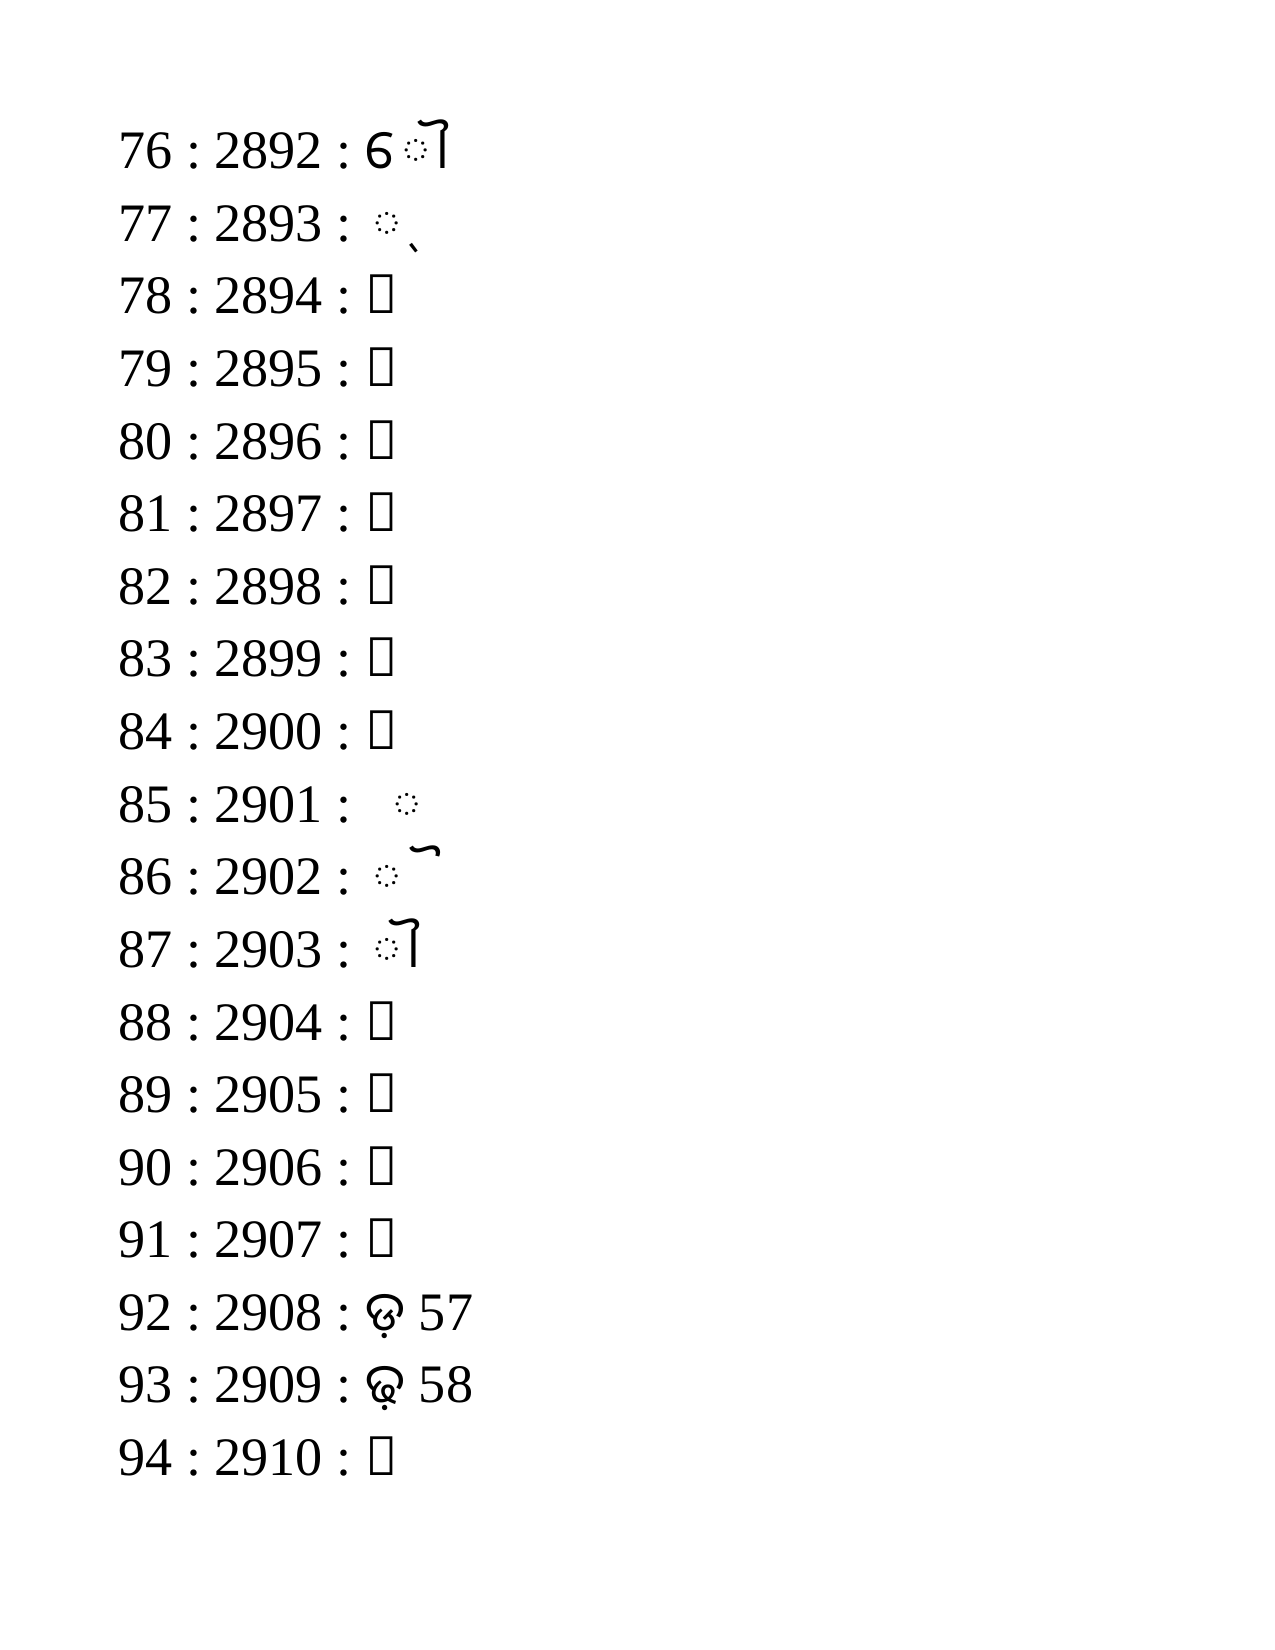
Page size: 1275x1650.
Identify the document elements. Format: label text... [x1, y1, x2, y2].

text 89 : 2905 : ୙ [118, 1062, 1157, 1134]
text 76 : 2892 : ୌ [118, 118, 1157, 191]
text 81 : 2897 : ୑ [118, 481, 1157, 554]
text 92 : 2908 : ଡ଼ 57 [118, 1280, 1157, 1352]
text 88 : 2904 : ୘ [118, 989, 1157, 1062]
text 85 : 2901 : ୕ [118, 772, 1157, 844]
text 79 : 2895 : ୏ [118, 336, 1157, 408]
text 94 : 2910 : ୞ [118, 1425, 1157, 1498]
text 91 : 2907 : ୛ [118, 1207, 1157, 1280]
text 82 : 2898 : ୒ [118, 554, 1157, 626]
text 80 : 2896 : ୐ [118, 408, 1157, 481]
text 78 : 2894 : ୎ [118, 263, 1157, 336]
text 84 : 2900 : ୔ [118, 699, 1157, 772]
text 86 : 2902 : ୖ [118, 844, 1157, 917]
text 93 : 2909 : ଢ଼ 58 [118, 1352, 1157, 1425]
text 77 : 2893 : ୍ [118, 191, 1157, 263]
text 90 : 2906 : ୚ [118, 1134, 1157, 1207]
text 83 : 2899 : ୓ [118, 626, 1157, 699]
text 87 : 2903 : ୗ [118, 917, 1157, 989]
